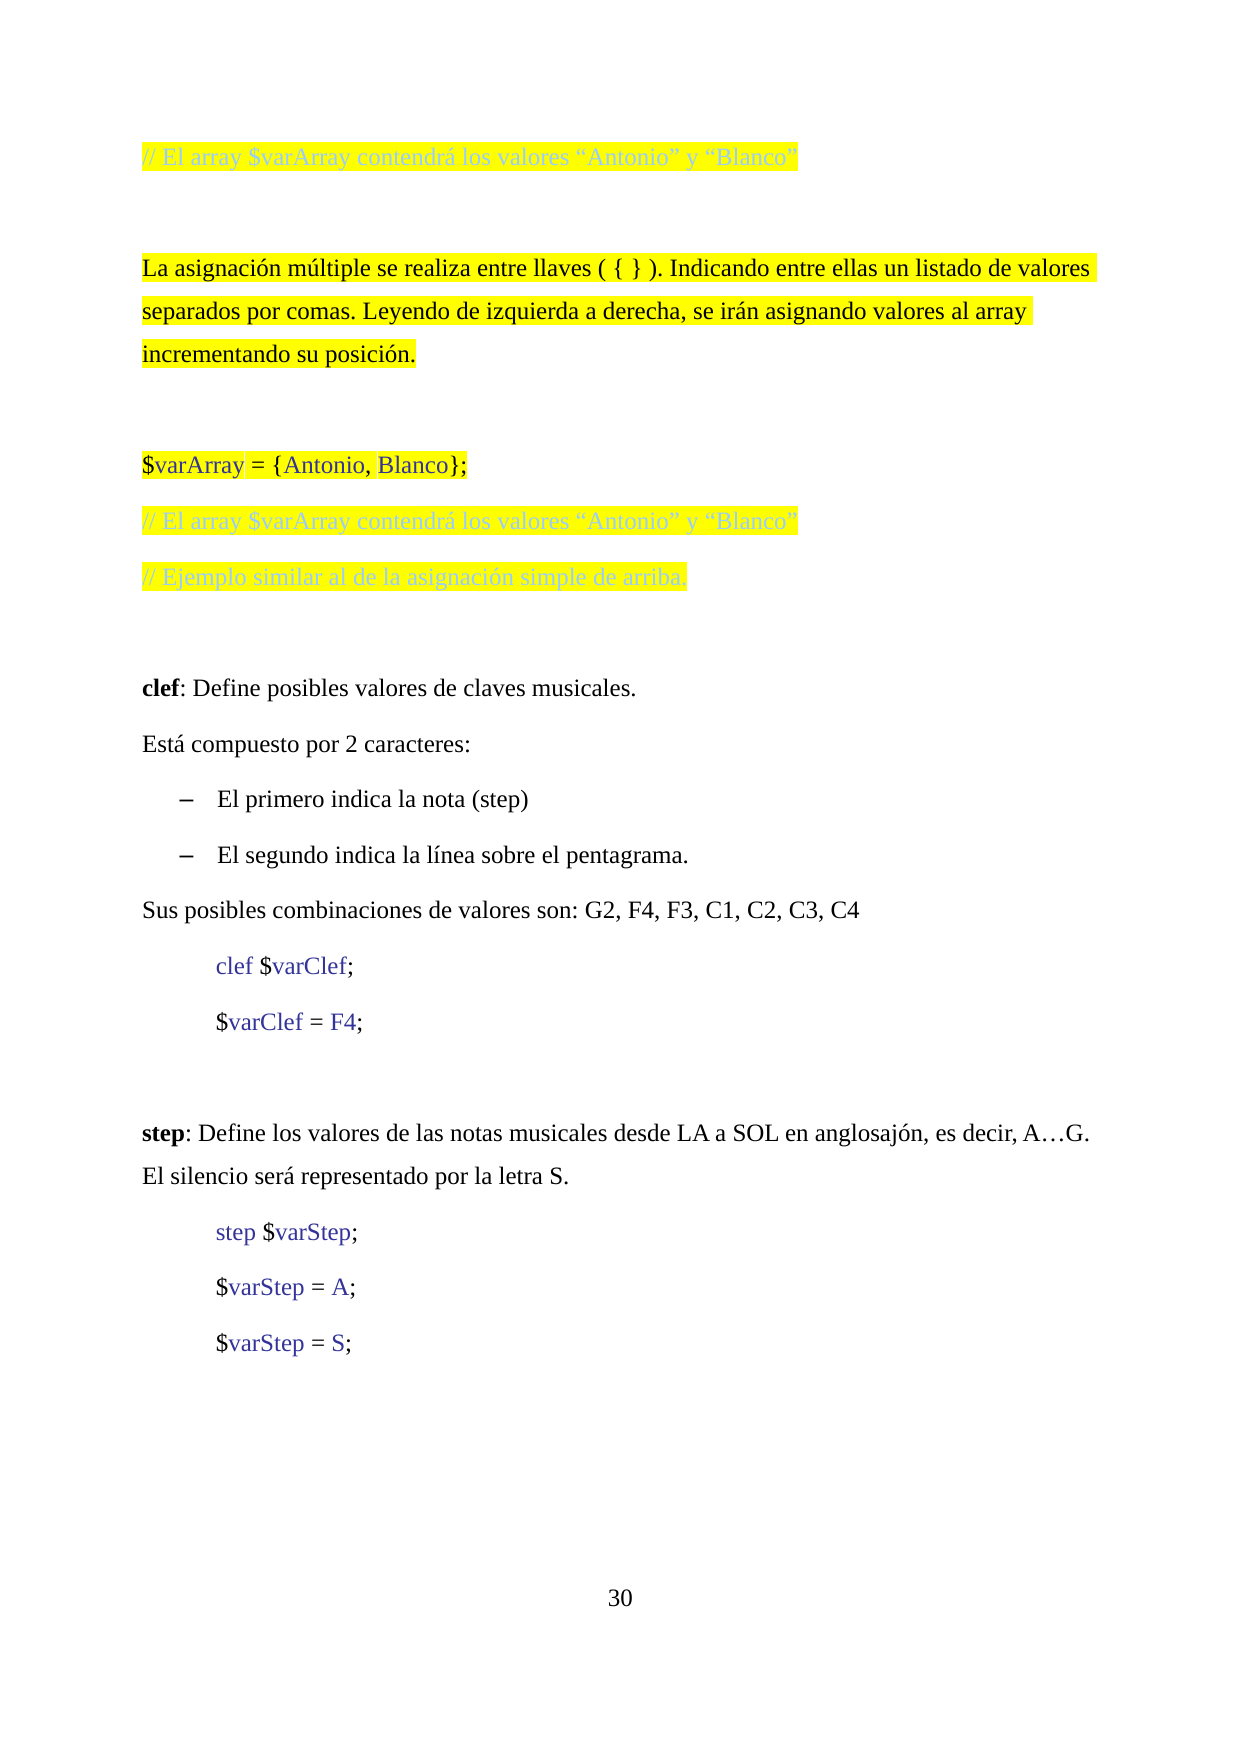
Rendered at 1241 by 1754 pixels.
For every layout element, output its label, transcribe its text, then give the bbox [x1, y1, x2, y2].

text $varClef = F4; [142, 1007, 1098, 1036]
text step $varStep; [142, 1217, 1098, 1246]
text // Ejemplo similar al de la asignación simple de arriba. [142, 562, 1098, 591]
text // El array $varArray contendrá los valores “Antonio” y “Blanco” [142, 142, 1098, 171]
text clef: Define posibles valores de claves musicales. [142, 673, 1098, 702]
list El segundo indica la línea sobre el pentagrama. [179, 840, 1098, 869]
text $varStep = S; [142, 1328, 1098, 1357]
text // El array $varArray contendrá los valores “Antonio” y “Blanco” [142, 506, 1098, 535]
text $varArray = {Antonio, Blanco}; [142, 451, 1098, 479]
text Está compuesto por 2 caracteres: [142, 729, 1098, 757]
text clef $varClef; [142, 951, 1098, 980]
text $varStep = A; [142, 1272, 1098, 1301]
list El primero indica la nota (step) [179, 784, 1098, 813]
text step: Define los valores de las notas musicales desde LA a SOL en anglosajón, es decir, A…G. El silencio será representado por la letra S. [142, 1118, 1098, 1190]
text Sus posibles combinaciones de valores son: G2, F4, F3, C1, C2, C3, C4 [142, 896, 1098, 924]
text La asignación múltiple se realiza entre llaves ( { } ). Indicando entre ellas un listado de valores separados por comas. Leyendo de izquierda a derecha, se irán asignando valores al array incrementando su posición. [142, 253, 1098, 368]
